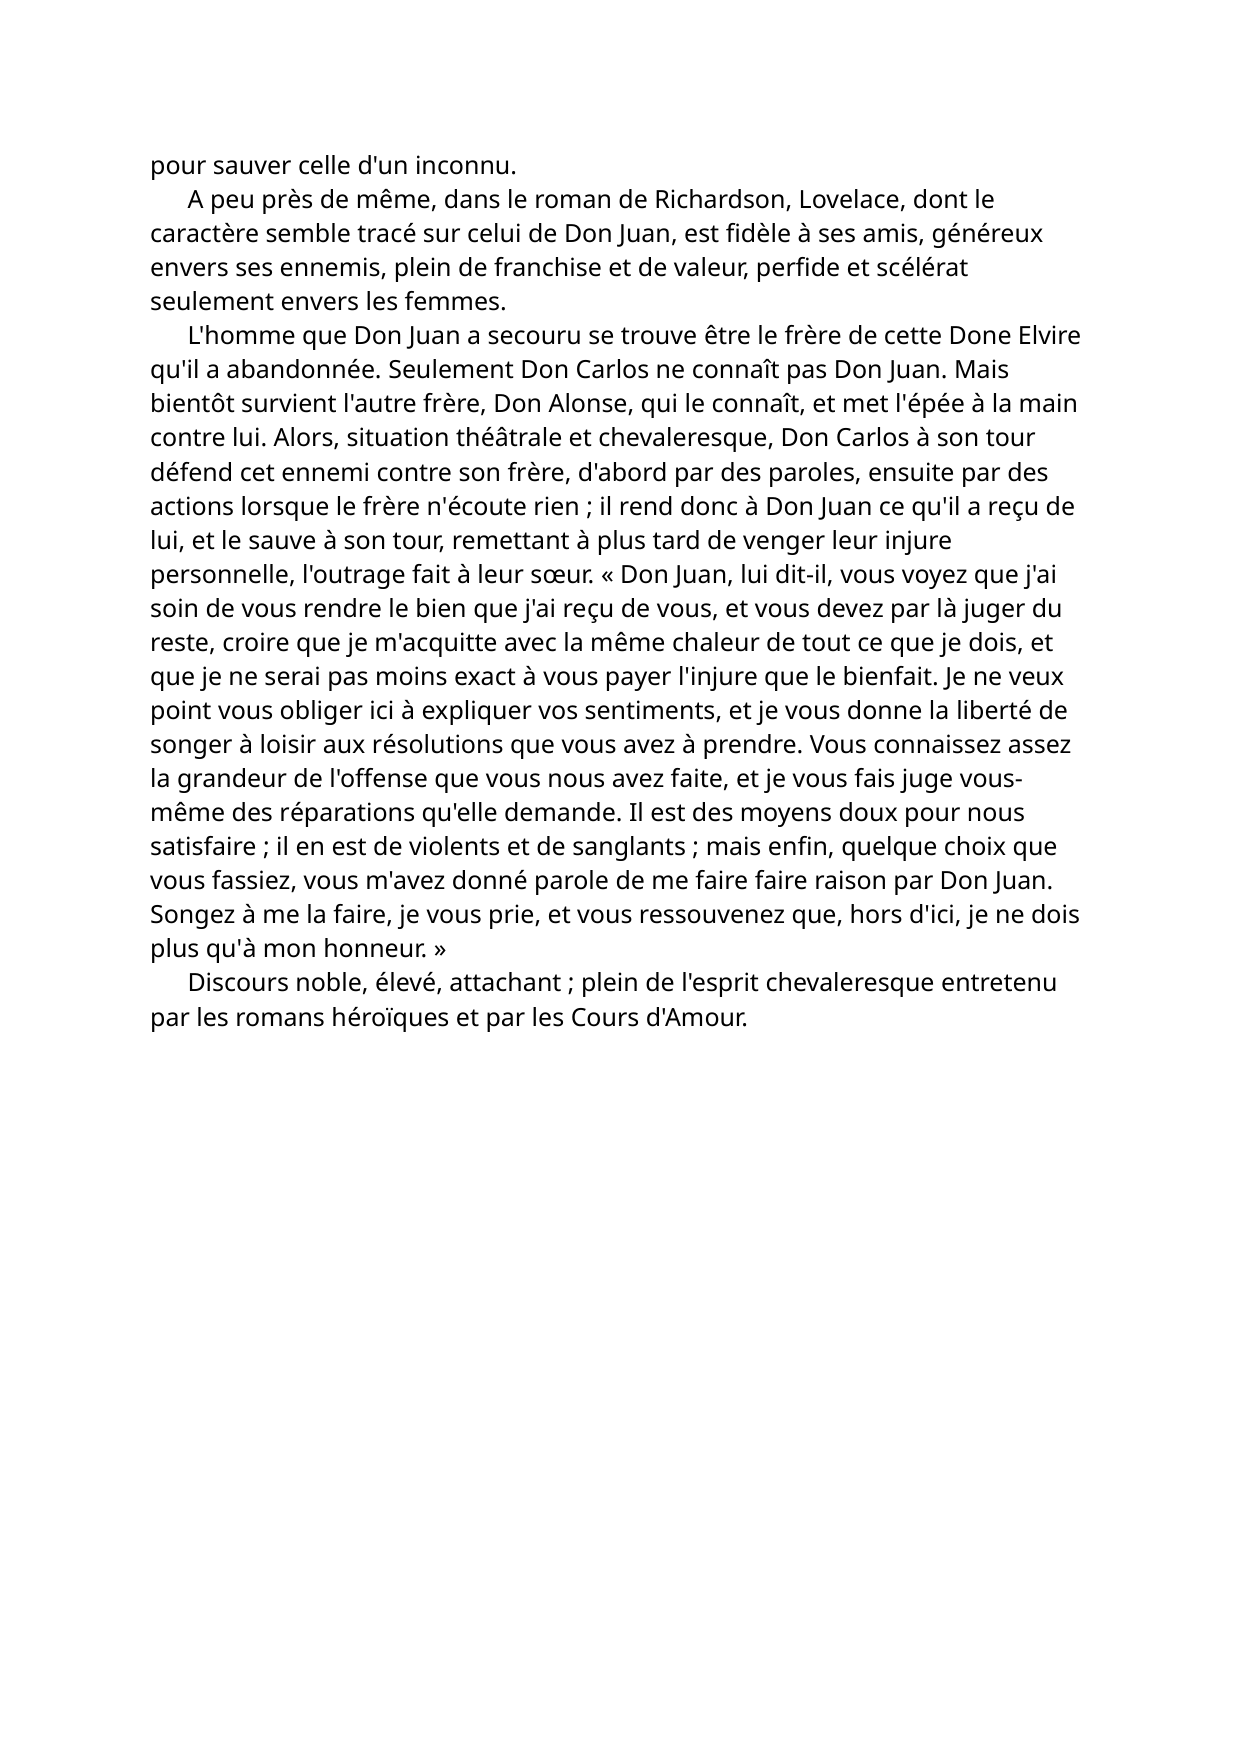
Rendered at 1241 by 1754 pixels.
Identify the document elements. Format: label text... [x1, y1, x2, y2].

text A peu près de même, dans le roman de Richardson, Lovelace, dont le caractère semble tracé sur celui de Don Juan, est fidèle à ses amis, généreux envers ses ennemis, plein de franchise et de valeur, perfide et scélérat seulement envers les femmes. [150, 182, 1091, 318]
text Discours noble, élevé, attachant ; plein de l'esprit chevaleresque entretenu par les romans héroïques et par les Cours d'Amour. [150, 965, 1091, 1033]
text L'homme que Don Juan a secouru se trouve être le frère de cette Done Elvire qu'il a abandonnée. Seulement Don Carlos ne connaît pas Don Juan. Mais bientôt survient l'autre frère, Don Alonse, qui le connaît, et met l'épée à la main contre lui. Alors, situation théâtrale et chevaleresque, Don Carlos à son tour défend cet ennemi contre son frère, d'abord par des paroles, ensuite par des actions lorsque le frère n'écoute rien ; il rend donc à Don Juan ce qu'il a reçu de lui, et le sauve à son tour, remettant à plus tard de venger leur injure personnelle, l'outrage fait à leur sœur. « Don Juan, lui dit-il, vous voyez que j'ai soin de vous rendre le bien que j'ai reçu de vous, et vous devez par là juger du reste, croire que je m'acquitte avec la même chaleur de tout ce que je dois, et que je ne serai pas moins exact à vous payer l'injure que le bienfait. Je ne veux point vous obliger ici à expliquer vos sentiments, et je vous donne la liberté de songer à loisir aux résolutions que vous avez à prendre. Vous connaissez assez la grandeur de l'offense que vous nous avez faite, et je vous fais juge vous-même des réparations qu'elle demande. Il est des moyens doux pour nous satisfaire ; il en est de violents et de sanglants ; mais enfin, quelque choix que vous fassiez, vous m'avez donné parole de me faire faire raison par Don Juan. Songez à me la faire, je vous prie, et vous ressouvenez que, hors d'ici, je ne dois plus qu'à mon honneur. » [150, 318, 1091, 965]
text pour sauver celle d'un inconnu. [150, 148, 1091, 182]
